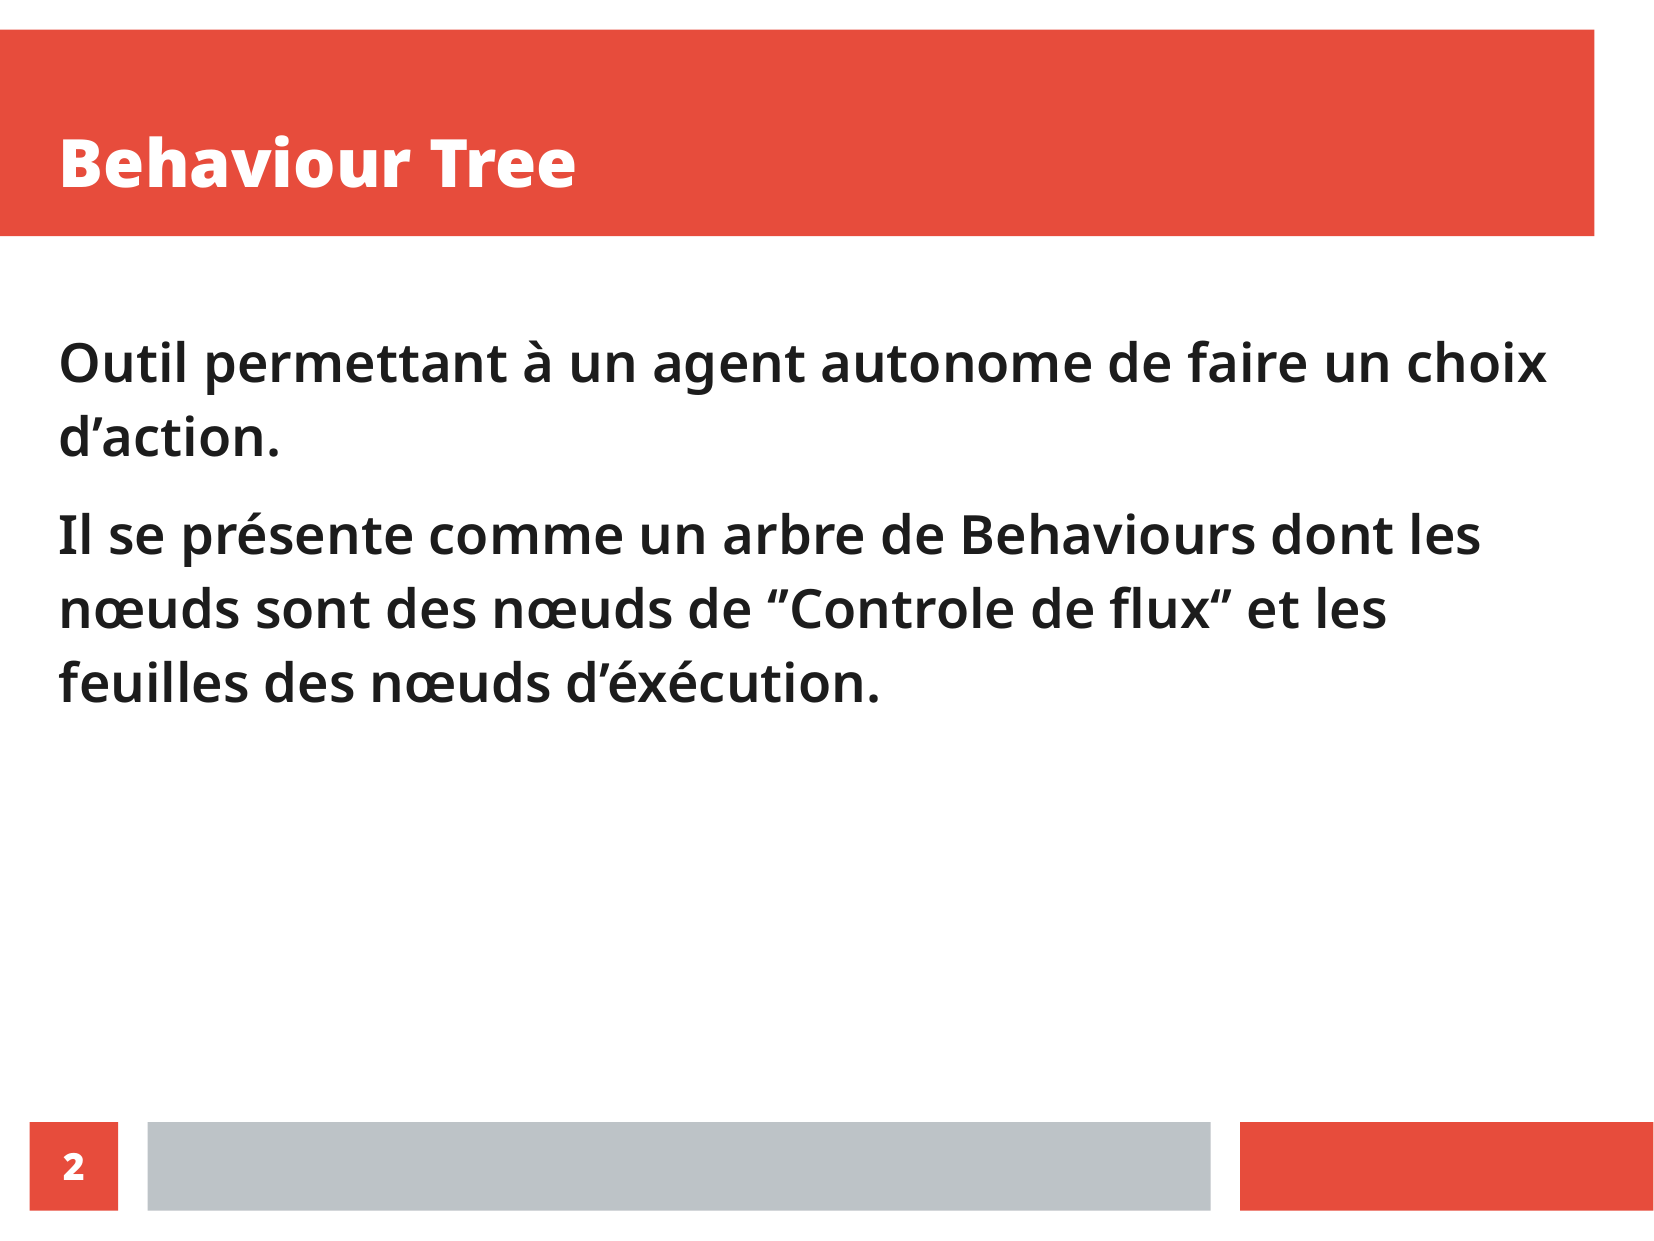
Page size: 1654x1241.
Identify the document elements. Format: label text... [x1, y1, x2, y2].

title Behaviour Tree [59, 59, 1595, 207]
list Outil permettant à un agent autonome de faire un choix d’action. Il se présente comme un arbre de Behaviours dont les nœuds sont des nœuds de ‘’Controle de flux‘’ et les feuilles des nœuds d’éxécution. [59, 324, 1565, 1093]
